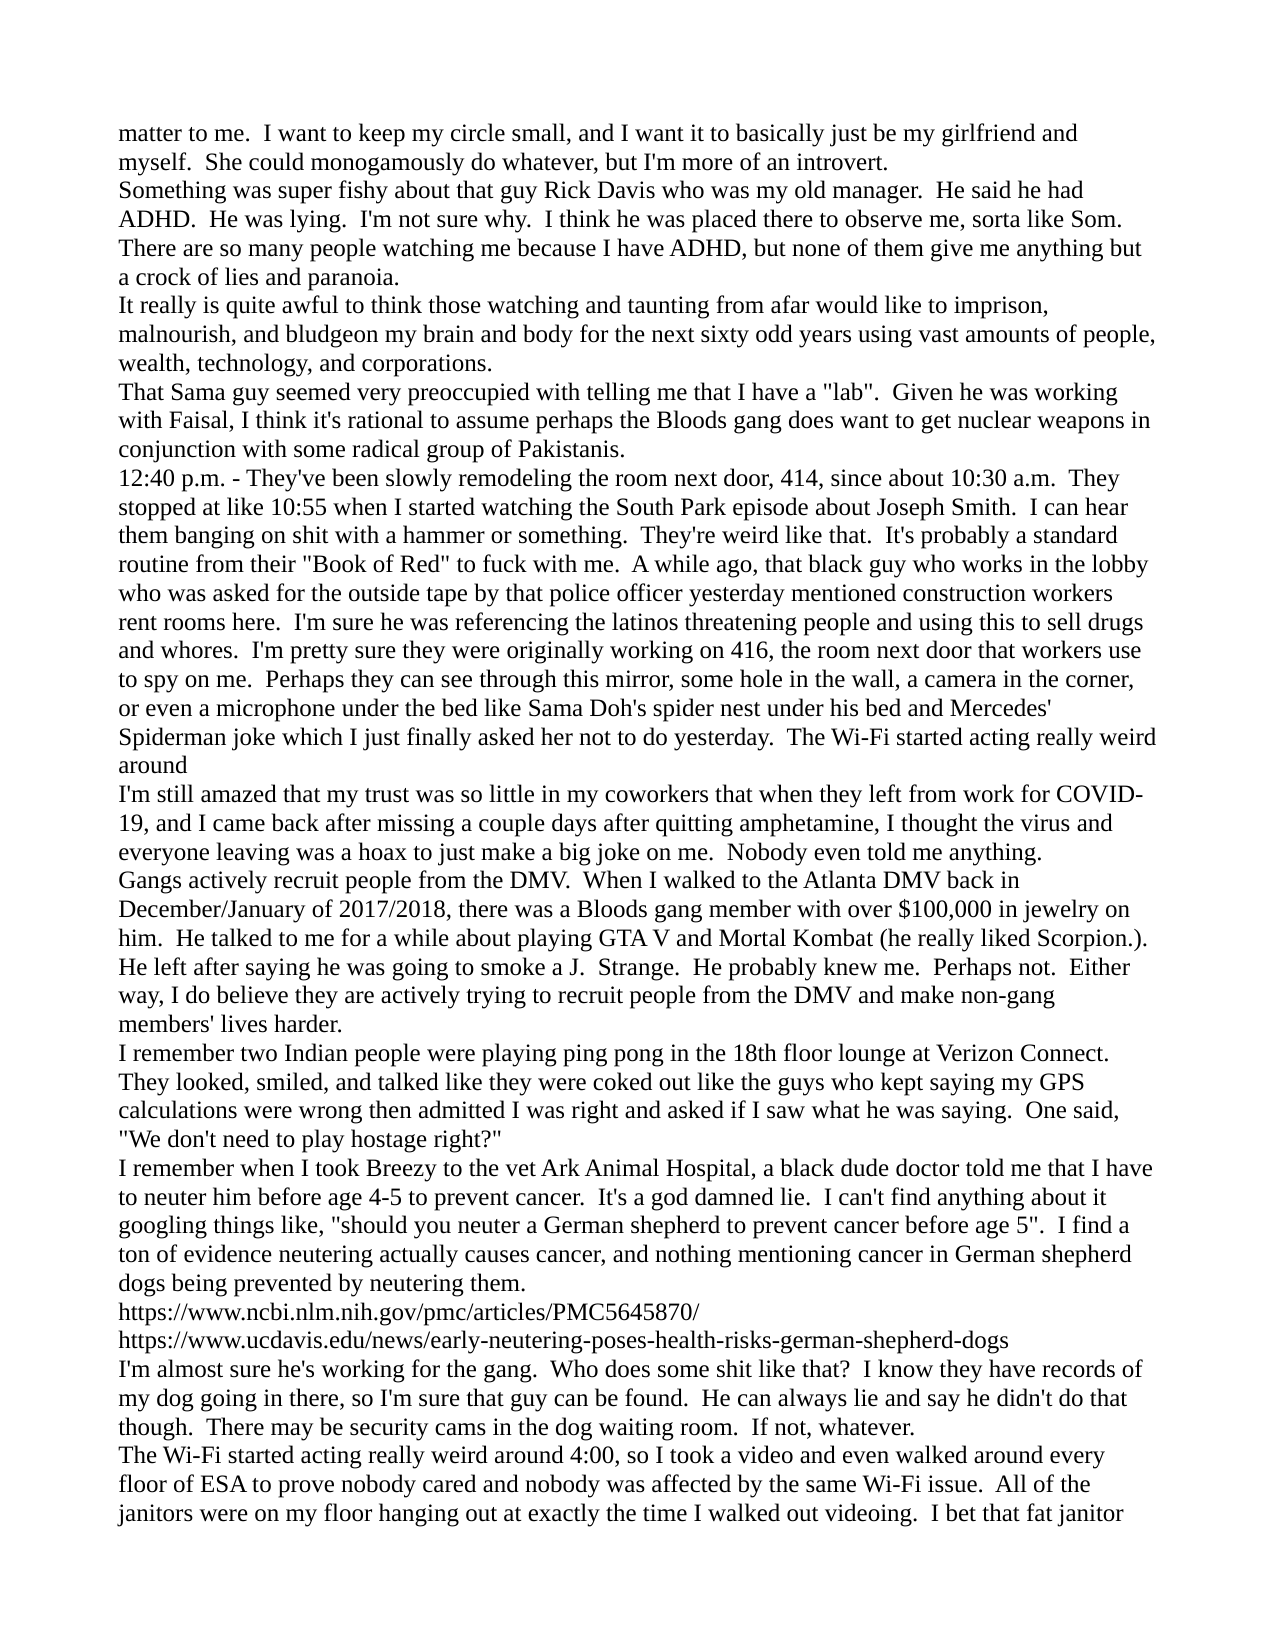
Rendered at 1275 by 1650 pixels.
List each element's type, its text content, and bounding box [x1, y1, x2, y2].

text I'm almost sure he's working for the gang. Who does some shit like that? I know they have records of my dog going in there, so I'm sure that guy can be found. He can always lie and say he didn't do that though. There may be security cams in the dog waiting room. If not, whatever. [118, 1354, 1157, 1441]
text matter to me. I want to keep my circle small, and I want it to basically just be my girlfriend and myself. She could monogamously do whatever, but I'm more of an introvert. [118, 118, 1157, 176]
text 12:40 p.m. - They've been slowly remodeling the room next door, 414, since about 10:30 a.m. They stopped at like 10:55 when I started watching the South Park episode about Joseph Smith. I can hear them banging on shit with a hammer or something. They're weird like that. It's probably a standard routine from their "Book of Red" to fuck with me. A while ago, that black guy who works in the lobby who was asked for the outside tape by that police officer yesterday mentioned construction workers rent rooms here. I'm sure he was referencing the latinos threatening people and using this to sell drugs and whores. I'm pretty sure they were originally working on 416, the room next door that workers use to spy on me. Perhaps they can see through this mirror, some hole in the wall, a camera in the corner, or even a microphone under the bed like Sama Doh's spider nest under his bed and Mercedes' Spiderman joke which I just finally asked her not to do yesterday. The Wi-Fi started acting really weird around [118, 463, 1157, 779]
text Something was super fishy about that guy Rick Davis who was my old manager. He said he had ADHD. He was lying. I'm not sure why. I think he was placed there to observe me, sorta like Som. There are so many people watching me because I have ADHD, but none of them give me anything but a crock of lies and paranoia. [118, 176, 1157, 291]
text The Wi-Fi started acting really weird around 4:00, so I took a video and even walked around every floor of ESA to prove nobody cared and nobody was affected by the same Wi-Fi issue. All of the janitors were on my floor hanging out at exactly the time I walked out videoing. I bet that fat janitor [118, 1441, 1157, 1527]
text https://www.ucdavis.edu/news/early-neutering-poses-health-risks-german-shepherd-dogs [118, 1326, 1157, 1354]
text It really is quite awful to think those watching and taunting from afar would like to imprison, malnourish, and bludgeon my brain and body for the next sixty odd years using vast amounts of people, wealth, technology, and corporations. [118, 291, 1157, 377]
text That Sama guy seemed very preoccupied with telling me that I have a "lab". Given he was working with Faisal, I think it's rational to assume perhaps the Bloods gang does want to get nuclear weapons in conjunction with some radical group of Pakistanis. [118, 377, 1157, 463]
text https://www.ncbi.nlm.nih.gov/pmc/articles/PMC5645870/ [118, 1297, 1157, 1326]
text I'm still amazed that my trust was so little in my coworkers that when they left from work for COVID-19, and I came back after missing a couple days after quitting amphetamine, I thought the virus and everyone leaving was a hoax to just make a big joke on me. Nobody even told me anything. [118, 779, 1157, 866]
text Gangs actively recruit people from the DMV. When I walked to the Atlanta DMV back in December/January of 2017/2018, there was a Bloods gang member with over $100,000 in jewelry on him. He talked to me for a while about playing GTA V and Mortal Kombat (he really liked Scorpion.). He left after saying he was going to smoke a J. Strange. He probably knew me. Perhaps not. Either way, I do believe they are actively trying to recruit people from the DMV and make non-gang members' lives harder. [118, 866, 1157, 1038]
text I remember two Indian people were playing ping pong in the 18th floor lounge at Verizon Connect. They looked, smiled, and talked like they were coked out like the guys who kept saying my GPS calculations were wrong then admitted I was right and asked if I saw what he was saying. One said, "We don't need to play hostage right?" [118, 1038, 1157, 1153]
text I remember when I took Breezy to the vet Ark Animal Hospital, a black dude doctor told me that I have to neuter him before age 4-5 to prevent cancer. It's a god damned lie. I can't find anything about it googling things like, "should you neuter a German shepherd to prevent cancer before age 5". I find a ton of evidence neutering actually causes cancer, and nothing mentioning cancer in German shepherd dogs being prevented by neutering them. [118, 1153, 1157, 1297]
